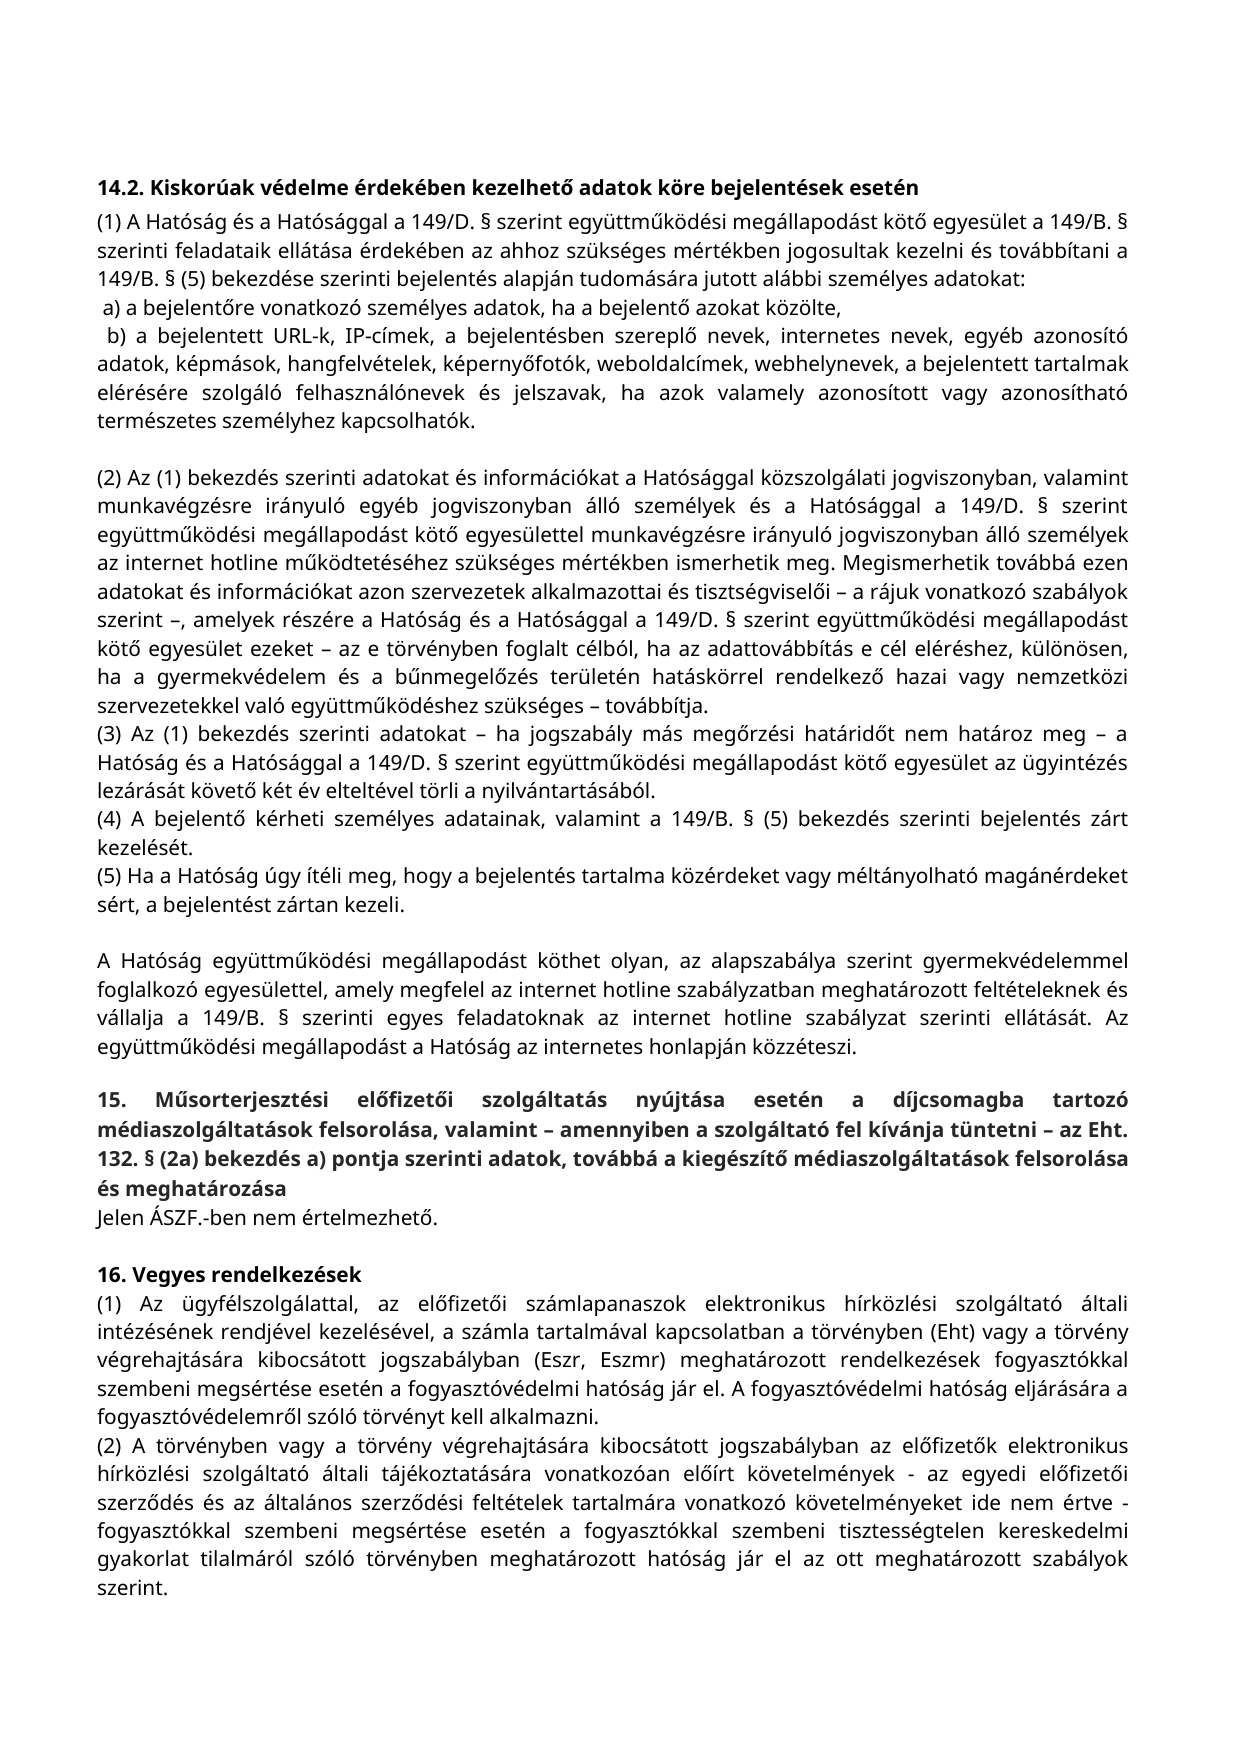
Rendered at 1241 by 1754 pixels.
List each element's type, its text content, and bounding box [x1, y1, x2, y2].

text b) a bejelentett URL-k, IP-címek, a bejelentésben szereplő nevek, internetes nevek, egyéb azonosító adatok, képmások, hangfelvételek, képernyőfotók, weboldalcímek, webhelynevek, a bejelentett tartalmak elérésére szolgáló felhasználónevek és jelszavak, ha azok valamely azonosított vagy azonosítható természetes személyhez kapcsolhatók. [97, 321, 1130, 435]
text a) a bejelentőre vonatkozó személyes adatok, ha a bejelentő azokat közölte, [97, 293, 1130, 321]
text 16. Vegyes rendelkezések [97, 1260, 1130, 1289]
text (5) Ha a Hatóság úgy ítéli meg, hogy a bejelentés tartalma közérdeket vagy méltányolható magánérdeket sért, a bejelentést zártan kezeli. [97, 861, 1130, 918]
text (1) Az ügyfélszolgálattal, az előfizetői számlapanaszok elektronikus hírközlési szolgáltató általi intézésének rendjével kezelésével, a számla tartalmával kapcsolatban a törvényben (Eht) vagy a törvény végrehajtására kibocsátott jogszabályban (Eszr, Eszmr) meghatározott rendelkezések fogyasztókkal szembeni megsértése esetén a fogyasztóvédelmi hatóság jár el. A fogyasztóvédelmi hatóság eljárására a fogyasztóvédelemről szóló törvényt kell alkalmazni. [97, 1289, 1130, 1431]
subtitle 15. Műsorterjesztési előfizetői szolgáltatás nyújtása esetén a díjcsomagba tartozó médiaszolgáltatások felsorolása, valamint – amennyiben a szolgáltató fel kívánja tüntetni – az Eht. 132. § (2a) bekezdés a) pontja szerinti adatok, továbbá a kiegészítő médiaszolgáltatások felsorolása és meghatározása [97, 1085, 1130, 1202]
text (2) A törvényben vagy a törvény végrehajtására kibocsátott jogszabályban az előfizetők elektronikus hírközlési szolgáltató általi tájékoztatására vonatkozóan előírt követelmények - az egyedi előfizetői szerződés és az általános szerződési feltételek tartalmára vonatkozó követelményeket ide nem értve - fogyasztókkal szembeni megsértése esetén a fogyasztókkal szembeni tisztességtelen kereskedelmi gyakorlat tilalmáról szóló törvényben meghatározott hatóság jár el az ott meghatározott szabályok szerint. [97, 1431, 1130, 1601]
text (4) A bejelentő kérheti személyes adatainak, valamint a 149/B. § (5) bekezdés szerinti bejelentés zárt kezelését. [97, 804, 1130, 861]
text A Hatóság együttműködési megállapodást köthet olyan, az alapszabálya szerint gyermekvédelemmel foglalkozó egyesülettel, amely megfelel az internet hotline szabályzatban meghatározott feltételeknek és vállalja a 149/B. § szerinti egyes feladatoknak az internet hotline szabályzat szerinti ellátását. Az együttműködési megállapodást a Hatóság az internetes honlapján közzéteszi. [97, 947, 1130, 1060]
text Jelen ÁSZF.-ben nem értelmezhető. [97, 1203, 1130, 1232]
text (1) A Hatóság és a Hatósággal a 149/D. § szerint együttműködési megállapodást kötő egyesület a 149/B. § szerinti feladataik ellátása érdekében az ahhoz szükséges mértékben jogosultak kezelni és továbbítani a 149/B. § (5) bekezdése szerinti bejelentés alapján tudomására jutott alábbi személyes adatokat: [97, 207, 1130, 293]
subtitle 14.2. Kiskorúak védelme érdekében kezelhető adatok köre bejelentések esetén [97, 173, 1130, 201]
text (3) Az (1) bekezdés szerinti adatokat – ha jogszabály más megőrzési határidőt nem határoz meg – a Hatóság és a Hatósággal a 149/D. § szerint együttműködési megállapodást kötő egyesület az ügyintézés lezárását követő két év elteltével törli a nyilvántartásából. [97, 719, 1130, 804]
text (2) Az (1) bekezdés szerinti adatokat és információkat a Hatósággal közszolgálati jogviszonyban, valamint munkavégzésre irányuló egyéb jogviszonyban álló személyek és a Hatósággal a 149/D. § szerint együttműködési megállapodást kötő egyesülettel munkavégzésre irányuló jogviszonyban álló személyek az internet hotline működtetéséhez szükséges mértékben ismerhetik meg. Megismerhetik továbbá ezen adatokat és információkat azon szervezetek alkalmazottai és tisztségviselői – a rájuk vonatkozó szabályok szerint –, amelyek részére a Hatóság és a Hatósággal a 149/D. § szerint együttműködési megállapodást kötő egyesület ezeket – az e törvényben foglalt célból, ha az adattovábbítás e cél eléréshez, különösen, ha a gyermekvédelem és a bűnmegelőzés területén hatáskörrel rendelkező hazai vagy nemzetközi szervezetekkel való együttműködéshez szükséges – továbbítja. [97, 463, 1130, 719]
